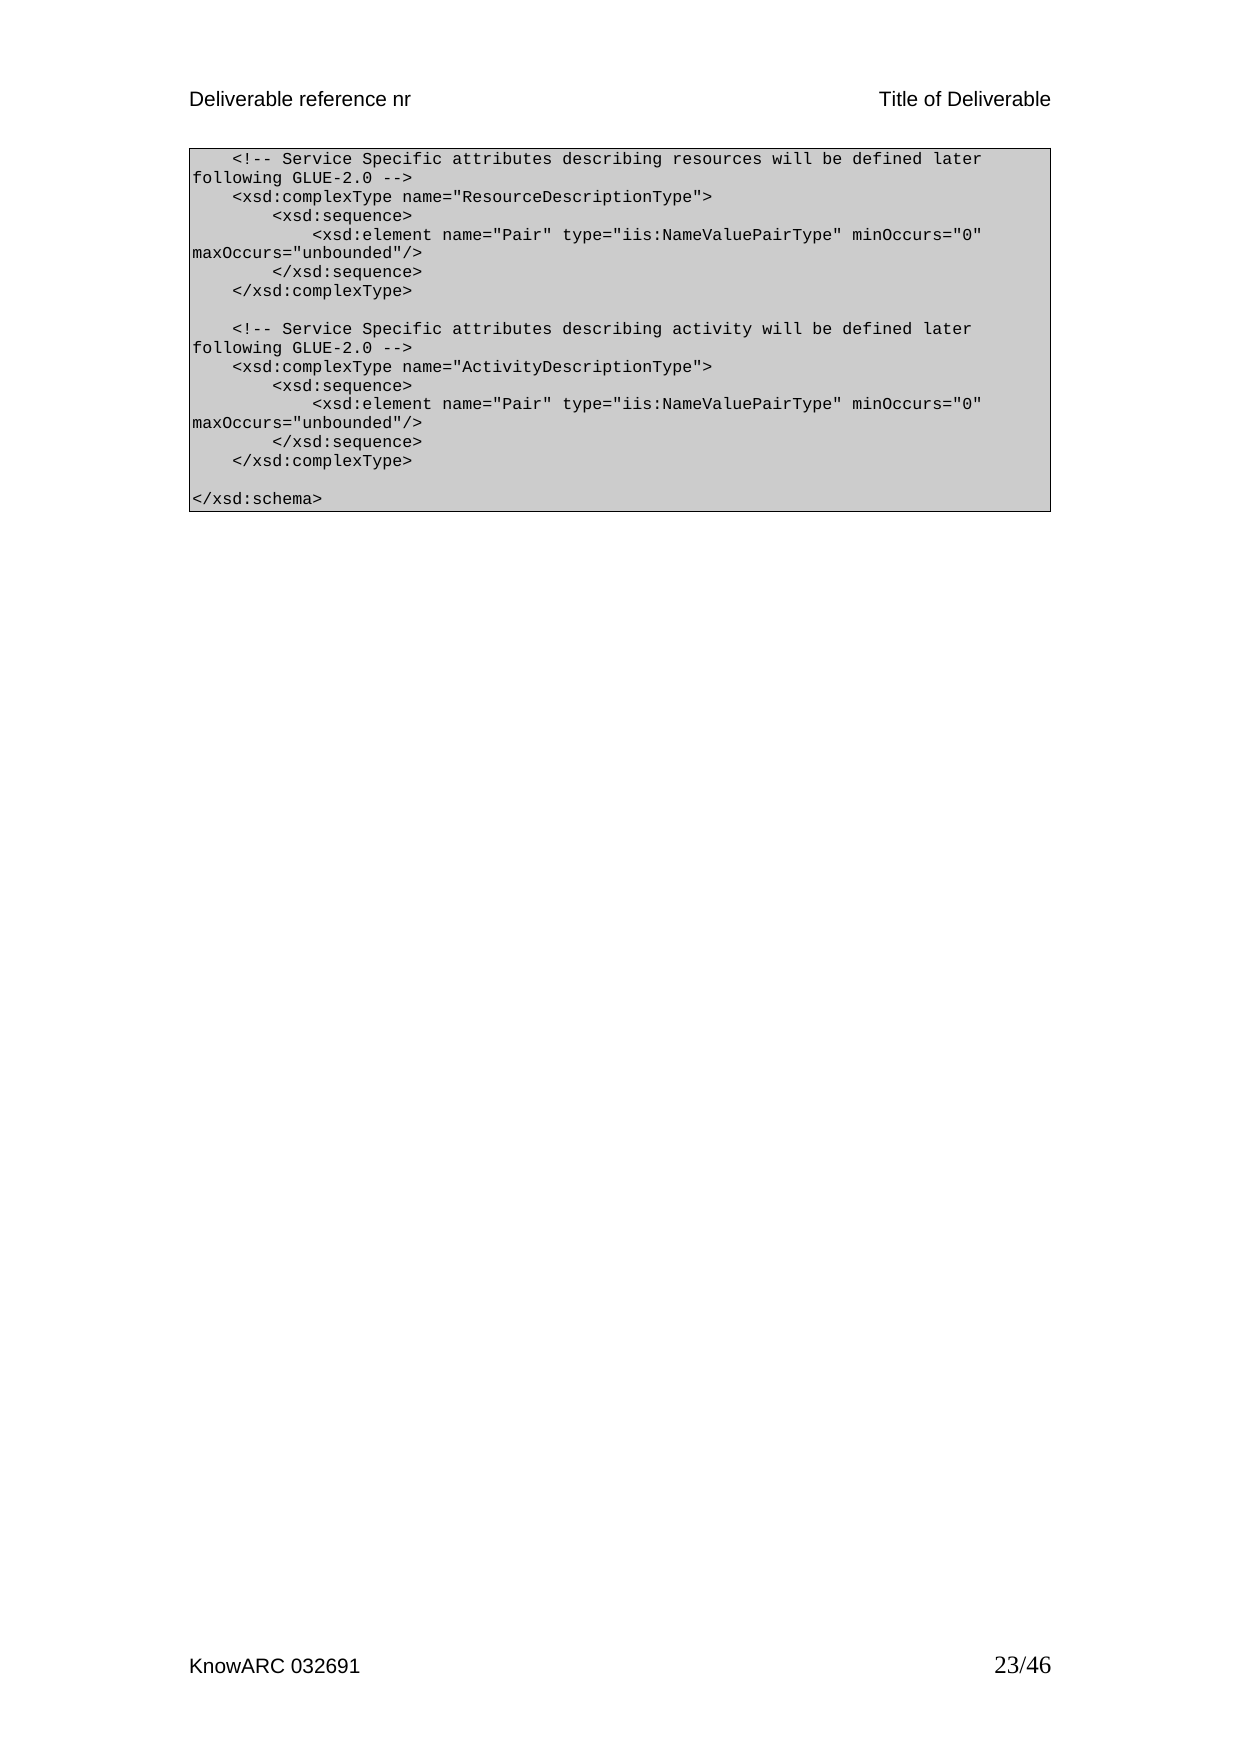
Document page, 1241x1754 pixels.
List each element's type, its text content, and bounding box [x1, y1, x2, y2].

text </xsd:complexType> [190, 280, 1050, 298]
text </xsd:complexType> [190, 449, 1050, 468]
text <xsd:sequence> [190, 374, 1050, 393]
text </xsd:sequence> [190, 431, 1050, 449]
text <!-- Service Specific attributes describing resources will be defined later following GLUE-2.0 --> [190, 149, 1050, 185]
text <xsd:sequence> [190, 204, 1050, 223]
text <!-- Service Specific attributes describing activity will be defined later following GLUE-2.0 --> [190, 317, 1050, 355]
text <xsd:element name="Pair" type="iis:NameValuePairType" minOccurs="0" maxOccurs="unbounded"/> [190, 223, 1050, 261]
text </xsd:sequence> [190, 261, 1050, 280]
text <xsd:complexType name="ActivityDescriptionType"> [190, 355, 1050, 374]
text <xsd:element name="Pair" type="iis:NameValuePairType" minOccurs="0" maxOccurs="unbounded"/> [190, 393, 1050, 431]
text </xsd:schema> [190, 487, 1050, 511]
text <xsd:complexType name="ResourceDescriptionType"> [190, 185, 1050, 204]
